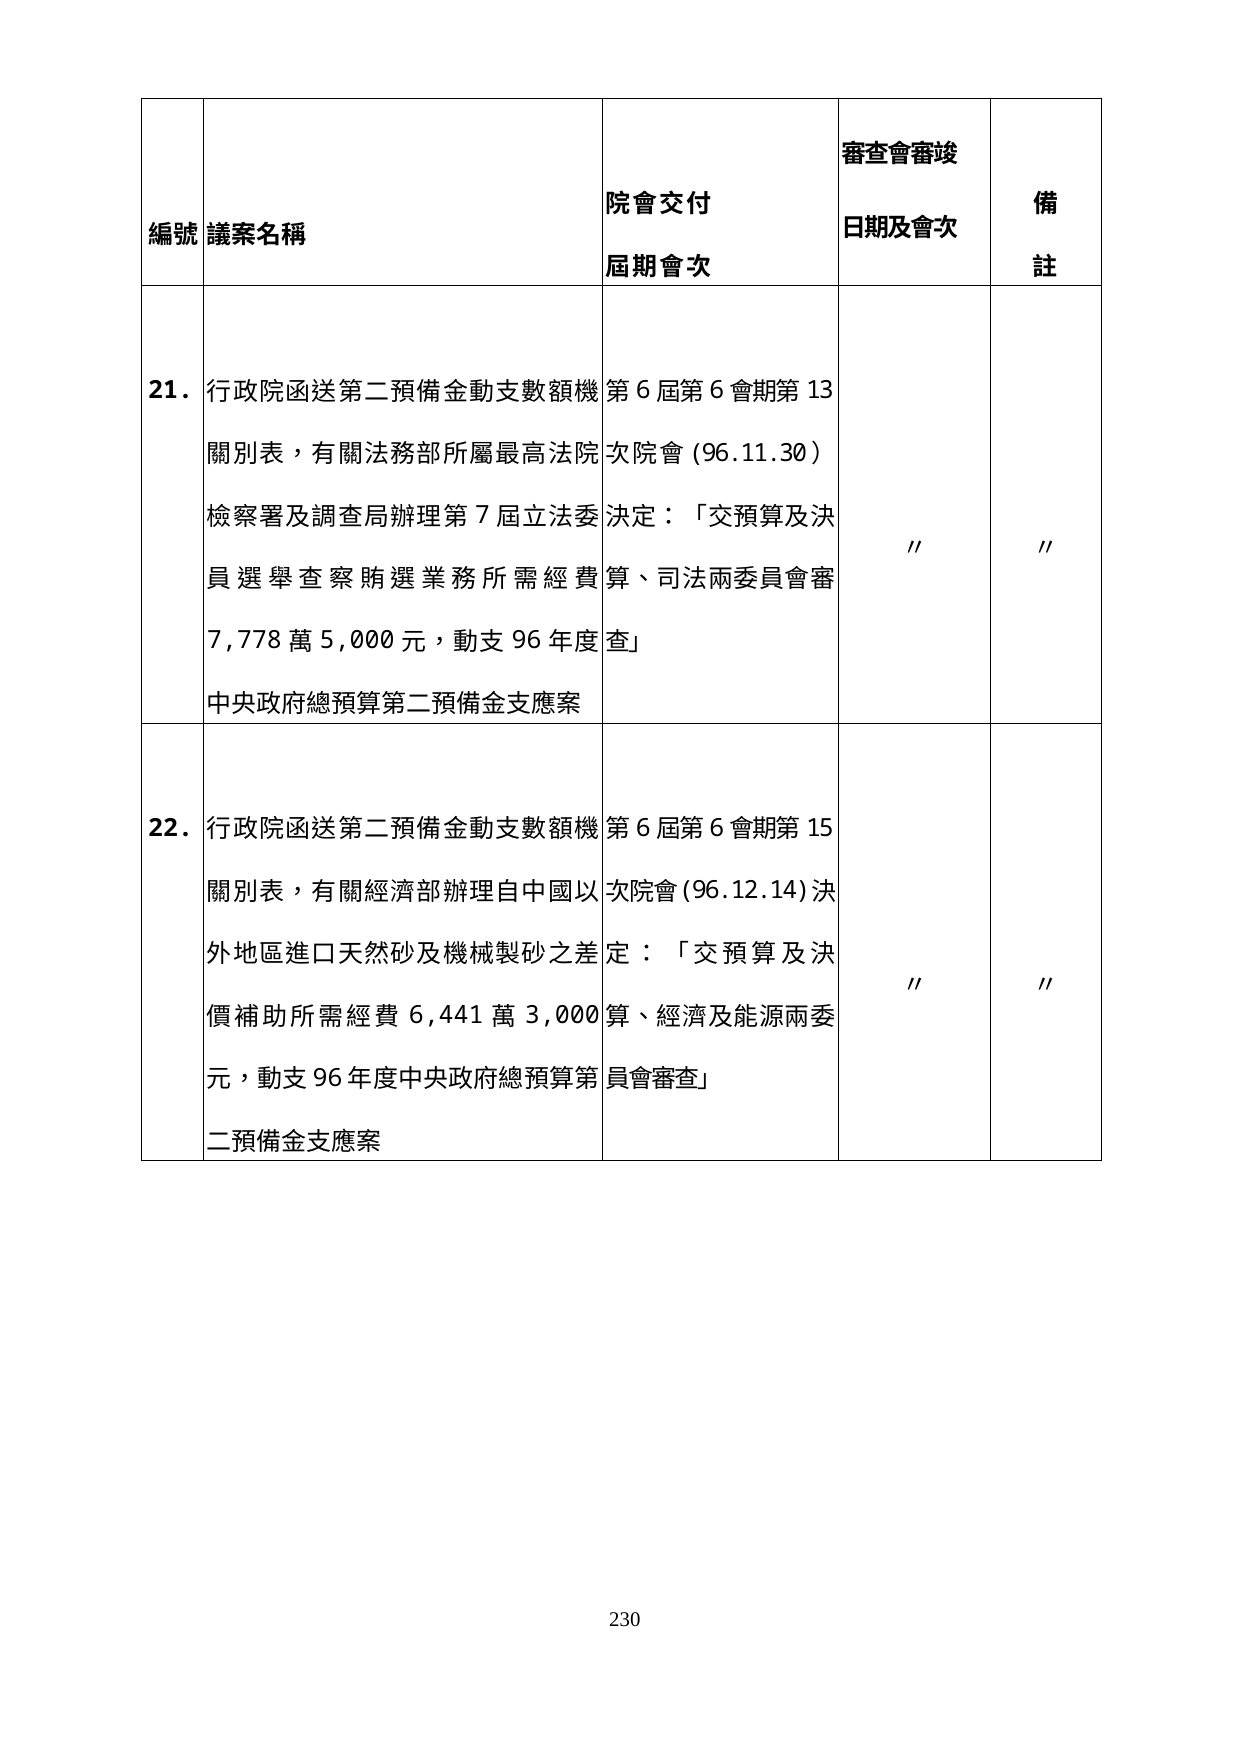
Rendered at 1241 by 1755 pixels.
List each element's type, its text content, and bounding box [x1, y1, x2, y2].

table_cell 〃 [839, 724, 990, 1160]
table_header 編號 [142, 99, 203, 285]
table_cell 〃 [991, 724, 1101, 1160]
table_cell 行政院函送第二預備金動支數額機關別表，有關法務部所屬最高法院檢察署及調查局辦理第7屆立法委員選舉查察賄選業務所需經費7,778萬5,000元，動支96年度中央政府總預算第二預備金支應案 [204, 286, 602, 722]
table_cell 〃 [991, 286, 1101, 722]
table_header 備 註 [991, 99, 1101, 285]
table_cell 第6屆第6會期第15次院會(96.12.14)決定：「交預算及決算、經濟及能源兩委員會審查」 [603, 724, 838, 1160]
table_cell [142, 724, 203, 1160]
table_header 審查會審竣 日期及會次 [839, 99, 990, 285]
table_cell 行政院函送第二預備金動支數額機關別表，有關經濟部辦理自中國以外地區進口天然砂及機械製砂之差價補助所需經費6,441萬3,000元，動支96年度中央政府總預算第二預備金支應案 [204, 724, 602, 1160]
table_header 院會交付 屆期會次 [603, 99, 838, 285]
table_header 議案名稱 [204, 99, 602, 285]
table_cell 〃 [839, 286, 990, 722]
table_cell 第6屆第6會期第13次院會(96.11.30）決定：「交預算及決算、司法兩委員會審查」 [603, 286, 838, 722]
table_cell [142, 286, 203, 722]
